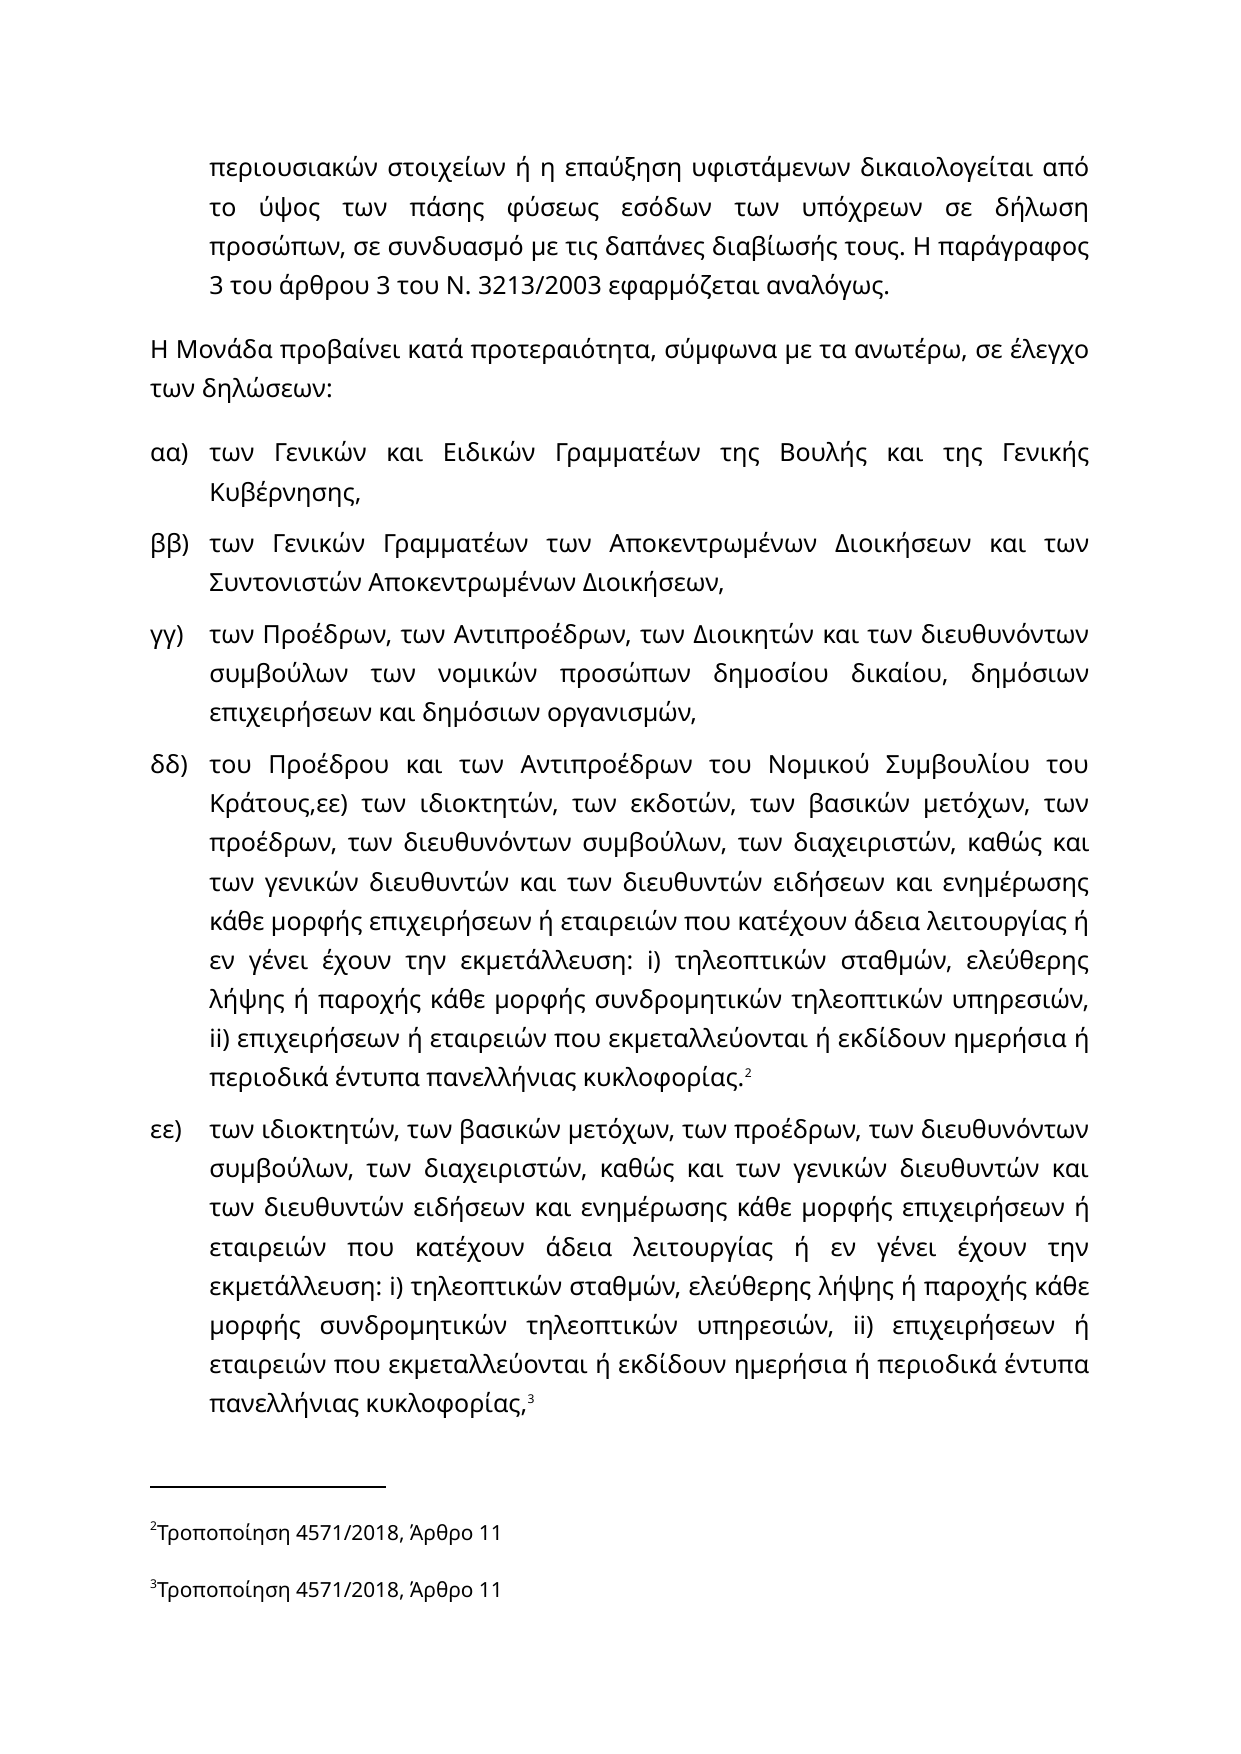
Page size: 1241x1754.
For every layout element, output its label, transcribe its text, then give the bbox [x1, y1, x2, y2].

list περιουσιακών στοιχείων ή η επαύξηση υφιστάμενων δικαιολογείται από το ύψος των πάσης φύσεως εσόδων των υπόχρεων σε δήλωση προσώπων, σε συνδυασμό με τις δαπάνες διαβίωσής τους. Η παράγραφος 3 του άρθρου 3 του Ν. 3213/2003 εφαρμόζεται αναλόγως. [150, 150, 1090, 302]
text Τροποποίηση 4571/2018, Άρθρο 11 [150, 1518, 1090, 1546]
list γγ) των Προέδρων, των Αντιπροέδρων, των Διοικητών και των διευθυνόντων συμβούλων των νομικών προσώπων δημοσίου δικαίου, δημόσιων επιχειρήσεων και δημόσιων οργανισμών, [150, 617, 1090, 729]
text Η Μονάδα προβαίνει κατά προτεραιότητα, σύμφωνα με τα ανωτέρω, σε έλεγχο των δηλώσεων: [150, 332, 1090, 405]
list αα) των Γενικών και Ειδικών Γραμματέων της Βουλής και της Γενικής Κυβέρνησης, [150, 435, 1090, 508]
list δδ) του Προέδρου και των Αντιπροέδρων του Νομικού Συμβουλίου του Κράτους,εε) των ιδιοκτητών, των εκδοτών, των βασικών μετόχων, των προέδρων, των διευθυνόντων συμβούλων, των διαχειριστών, καθώς και των γενικών διευθυντών και των διευθυντών ειδήσεων και ενημέρωσης κάθε μορφής επιχειρήσεων ή εταιρειών που κατέχουν άδεια λειτουργίας ή εν γένει έχουν την εκμετάλλευση: i) τηλεοπτικών σταθμών, ελεύθερης λήψης ή παροχής κάθε μορφής συνδρομητικών τηλεοπτικών υπηρεσιών, ii) επιχειρήσεων ή εταιρειών που εκμεταλλεύονται ή εκδίδουν ημερήσια ή περιοδικά έντυπα πανελλήνιας κυκλοφορίας. [150, 747, 1090, 1094]
text Τροποποίηση 4571/2018, Άρθρο 11 [150, 1576, 1090, 1604]
list ββ) των Γενικών Γραμματέων των Αποκεντρωμένων Διοικήσεων και των Συντονιστών Αποκεντρωμένων Διοικήσεων, [150, 526, 1090, 599]
list εε) των ιδιοκτητών, των βασικών μετόχων, των προέδρων, των διευθυνόντων συμβούλων, των διαχειριστών, καθώς και των γενικών διευθυντών και των διευθυντών ειδήσεων και ενημέρωσης κάθε μορφής επιχειρήσεων ή εταιρειών που κατέχουν άδεια λειτουργίας ή εν γένει έχουν την εκμετάλλευση: i) τηλεοπτικών σταθμών, ελεύθερης λήψης ή παροχής κάθε μορφής συνδρομητικών τηλεοπτικών υπηρεσιών, ii) επιχειρήσεων ή εταιρειών που εκμεταλλεύονται ή εκδίδουν ημερήσια ή περιοδικά έντυπα πανελλήνιας κυκλοφορίας, [150, 1112, 1090, 1420]
